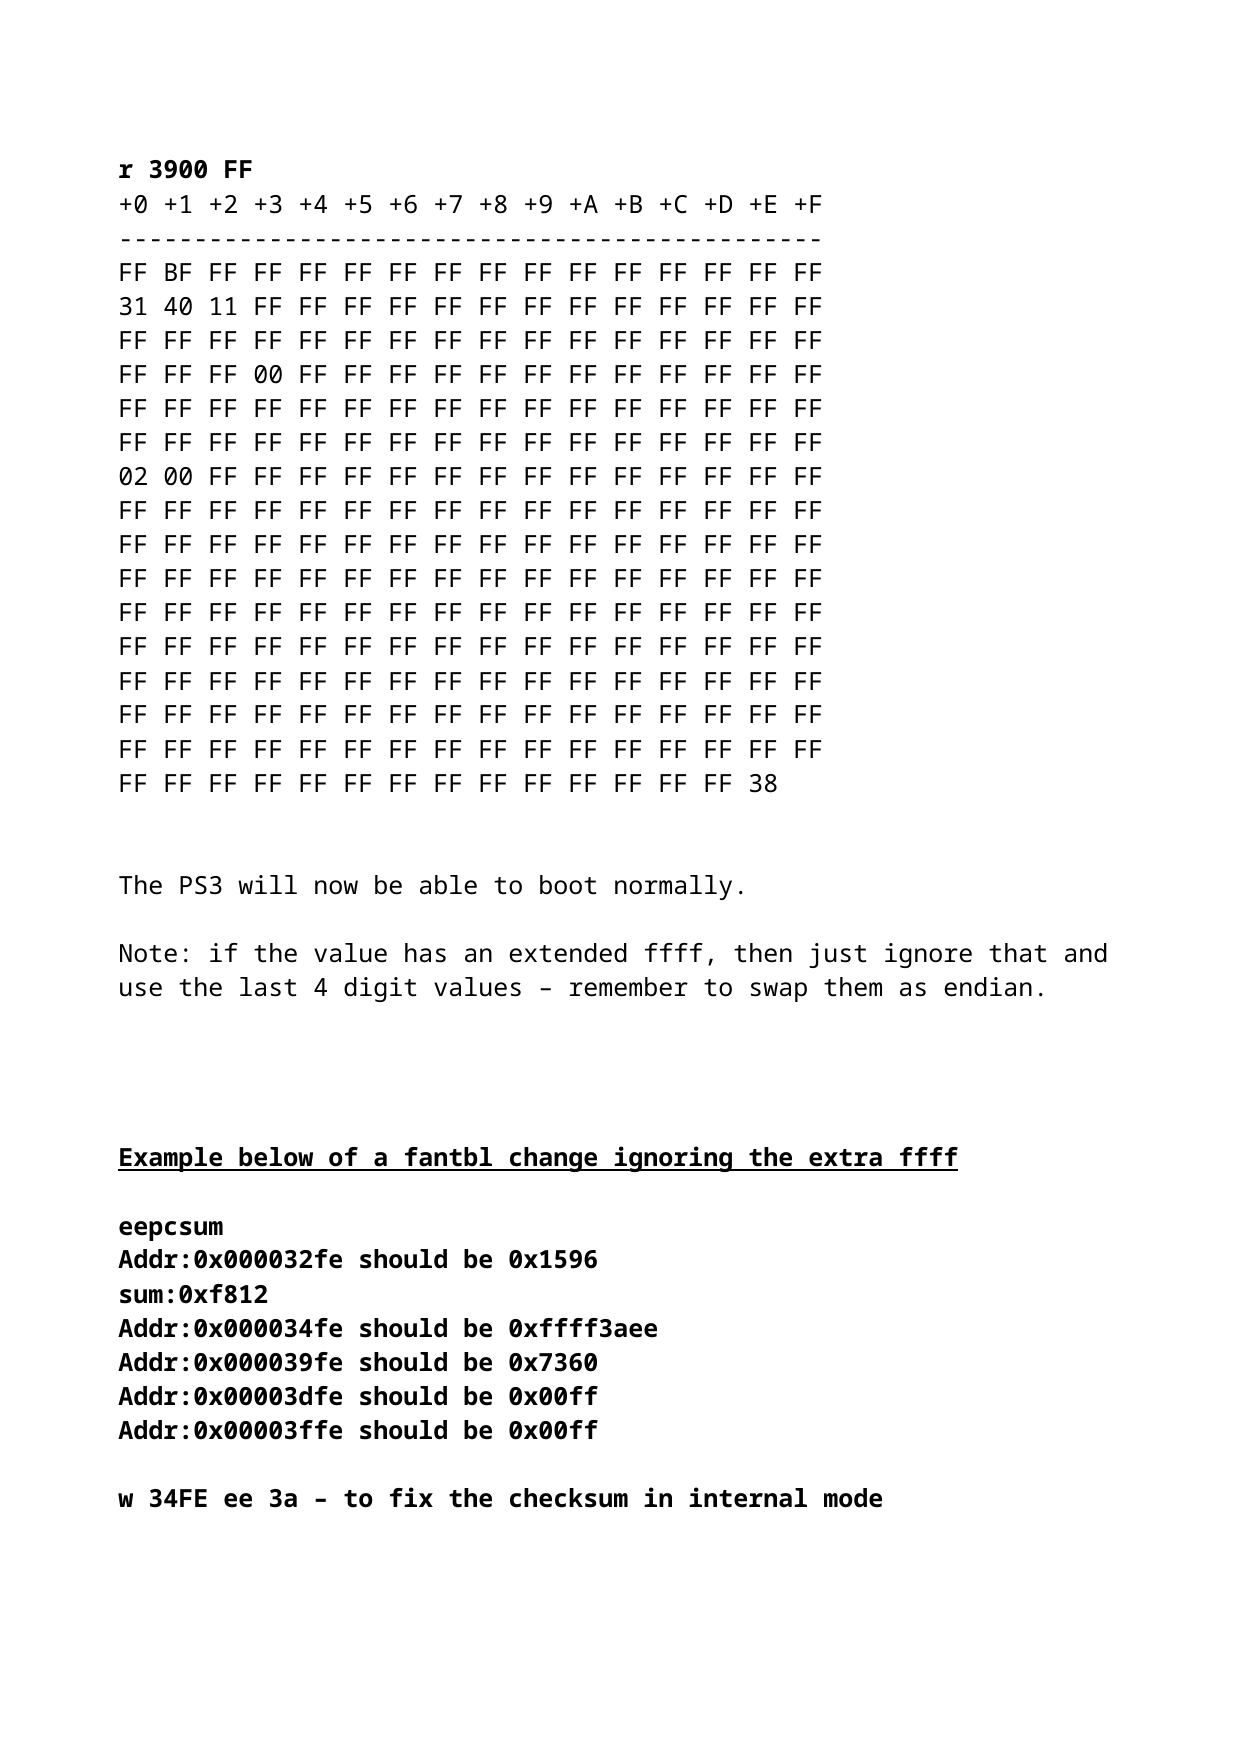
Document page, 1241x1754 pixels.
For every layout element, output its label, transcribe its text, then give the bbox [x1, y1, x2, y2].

text Example below of a fantbl change ignoring the extra ffff [118, 1140, 1122, 1174]
text eepcsum [118, 1208, 1122, 1242]
text Addr:0x000034fe should be 0xffff3aee [118, 1310, 1122, 1344]
text Addr:0x00003ffe should be 0x00ff [118, 1412, 1122, 1447]
text Addr:0x000032fe should be 0x1596 [118, 1242, 1122, 1276]
text Note: if the value has an extended ffff, then just ignore that and [118, 936, 1122, 970]
text use the last 4 digit values – remember to swap them as endian. [118, 970, 1122, 1004]
text Addr:0x000039fe should be 0x7360 [118, 1344, 1122, 1378]
text w 34FE ee 3a – to fix the checksum in internal mode [118, 1481, 1122, 1515]
text sum:0xf812 [118, 1276, 1122, 1310]
text r 3900 FF +0 +1 +2 +3 +4 +5 +6 +7 +8 +9 +A +B +C +D +E +F ----------------------------------------------- FF BF FF FF FF FF FF FF FF FF FF FF FF FF FF FF 31 40 11 FF FF FF FF FF FF FF FF FF FF FF FF FF FF FF FF FF FF FF FF FF FF FF FF FF FF FF FF FF FF FF FF 00 FF FF FF FF FF FF FF FF FF FF FF FF FF FF FF FF FF FF FF FF FF FF FF FF FF FF FF FF FF FF FF FF FF FF FF FF FF FF FF FF FF FF FF FF 02 00 FF FF FF FF FF FF FF FF FF FF FF FF FF FF FF FF FF FF FF FF FF FF FF FF FF FF FF FF FF FF FF FF FF FF FF FF FF FF FF FF FF FF FF FF FF FF FF FF FF FF FF FF FF FF FF FF FF FF FF FF FF FF FF FF FF FF FF FF FF FF FF FF FF FF FF FF FF FF FF FF FF FF FF FF FF FF FF FF FF FF FF FF FF FF FF FF FF FF FF FF FF FF FF FF FF FF FF FF FF FF FF FF FF FF FF FF FF FF FF FF FF FF FF FF FF FF FF FF FF FF FF FF FF FF FF FF FF FF FF FF FF FF FF FF FF FF FF FF FF FF FF FF FF FF FF FF 38 The PS3 will now be able to boot normally. [118, 152, 1122, 902]
text Addr:0x00003dfe should be 0x00ff [118, 1378, 1122, 1412]
